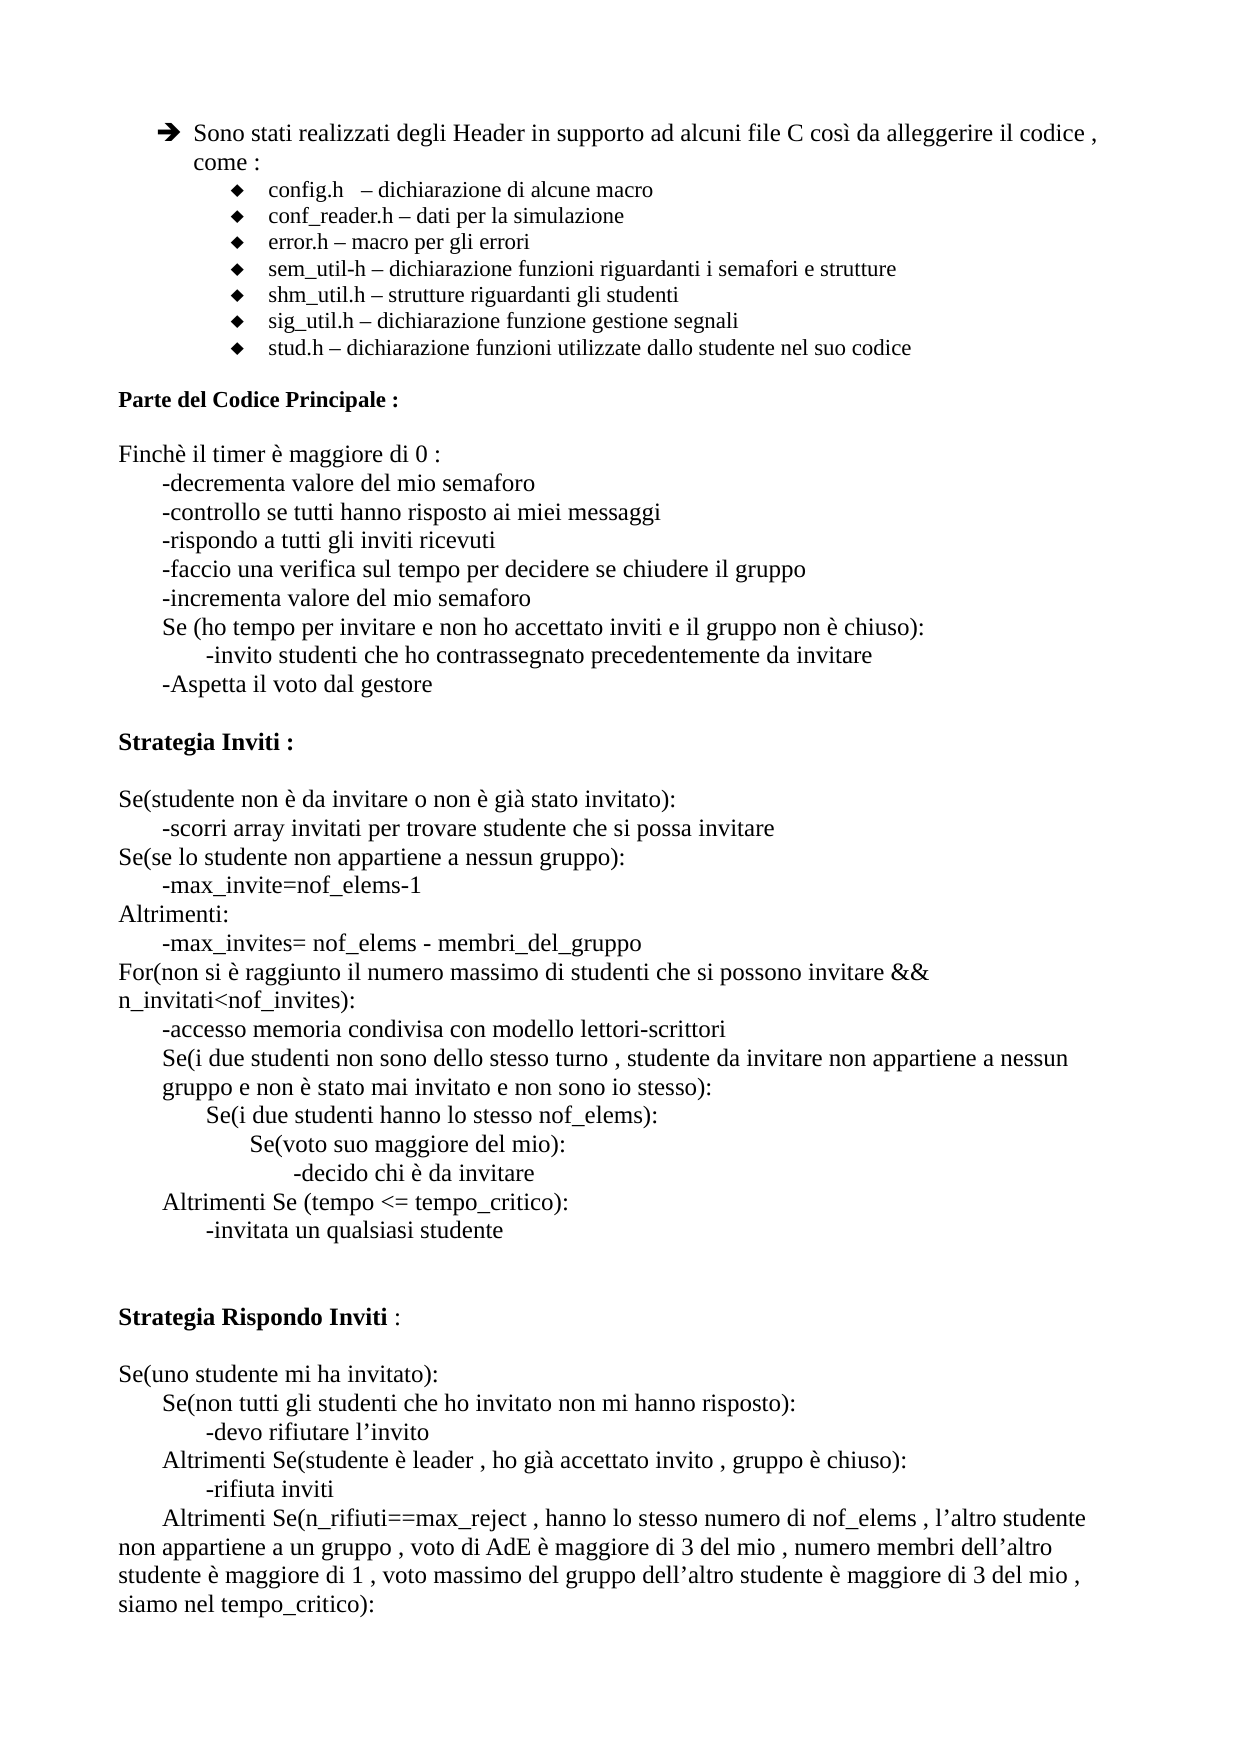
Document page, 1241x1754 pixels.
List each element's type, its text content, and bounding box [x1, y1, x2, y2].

text For(non si è raggiunto il numero massimo di studenti che si possono invitare && n_invitati<nof_invites): [118, 957, 1122, 1014]
text Altrimenti Se(n_rifiuti==max_reject , hanno lo stesso numero di nof_elems , l’altro studente non appartiene a un gruppo , voto di AdE è maggiore di 3 del mio , numero membri dell’altro studente è maggiore di 1 , voto massimo del gruppo dell’altro studente è maggiore di 3 del mio , siamo nel tempo_critico): [118, 1503, 1122, 1618]
text Strategia Rispondo Inviti : [118, 1302, 1122, 1330]
text -controllo se tutti hanno risposto ai miei messaggi [118, 497, 1122, 525]
text Se(uno studente mi ha invitato): [118, 1359, 1122, 1388]
list stud.h – dichiarazione funzioni utilizzate dallo studente nel suo codice [231, 334, 1122, 360]
text -faccio una verifica sul tempo per decidere se chiudere il gruppo [118, 554, 1122, 583]
text -max_invite=nof_elems-1 [118, 870, 1122, 899]
text -incrementa valore del mio semaforo [118, 583, 1122, 612]
text Se(i due studenti non sono dello stesso turno , studente da invitare non appartiene a nessun gruppo e non è stato mai invitato e non sono io stesso): [118, 1043, 1122, 1100]
text -devo rifiutare l’invito [118, 1417, 1122, 1445]
text Altrimenti Se (tempo <= tempo_critico): [118, 1187, 1122, 1215]
text Se(studente non è da invitare o non è già stato invitato): [118, 784, 1122, 813]
list sem_util-h – dichiarazione funzioni riguardanti i semafori e strutture [231, 255, 1122, 281]
text -accesso memoria condivisa con modello lettori-scrittori [118, 1014, 1122, 1043]
text -max_invites= nof_elems - membri_del_gruppo [118, 928, 1122, 957]
list Sono stati realizzati degli Header in supporto ad alcuni file C così da alleggerire il codice , come : [156, 118, 1122, 176]
text Se (ho tempo per invitare e non ho accettato inviti e il gruppo non è chiuso): [118, 612, 1122, 640]
text Parte del Codice Principale : [118, 386, 1122, 413]
text -decrementa valore del mio semaforo [118, 468, 1122, 497]
text Se(se lo studente non appartiene a nessun gruppo): [118, 842, 1122, 870]
text Se(i due studenti hanno lo stesso nof_elems): [118, 1100, 1122, 1129]
list error.h – macro per gli errori [231, 228, 1122, 255]
text Altrimenti: [118, 899, 1122, 928]
text -decido chi è da invitare [118, 1158, 1122, 1187]
text -scorri array invitati per trovare studente che si possa invitare [118, 813, 1122, 842]
text -invito studenti che ho contrassegnato precedentemente da invitare [118, 640, 1122, 669]
list sig_util.h – dichiarazione funzione gestione segnali [231, 307, 1122, 334]
text Se(voto suo maggiore del mio): [118, 1129, 1122, 1158]
list conf_reader.h – dati per la simulazione [231, 202, 1122, 228]
text Finchè il timer è maggiore di 0 : [118, 439, 1122, 468]
text -invitata un qualsiasi studente [118, 1215, 1122, 1244]
text Se(non tutti gli studenti che ho invitato non mi hanno risposto): [118, 1388, 1122, 1417]
text -rifiuta inviti [118, 1474, 1122, 1503]
text Altrimenti Se(studente è leader , ho già accettato invito , gruppo è chiuso): [118, 1445, 1122, 1474]
list shm_util.h – strutture riguardanti gli studenti [231, 281, 1122, 307]
list config.h – dichiarazione di alcune macro [231, 176, 1122, 202]
text -rispondo a tutti gli inviti ricevuti [118, 525, 1122, 554]
text Strategia Inviti : [118, 727, 1122, 755]
text -Aspetta il voto dal gestore [118, 669, 1122, 698]
